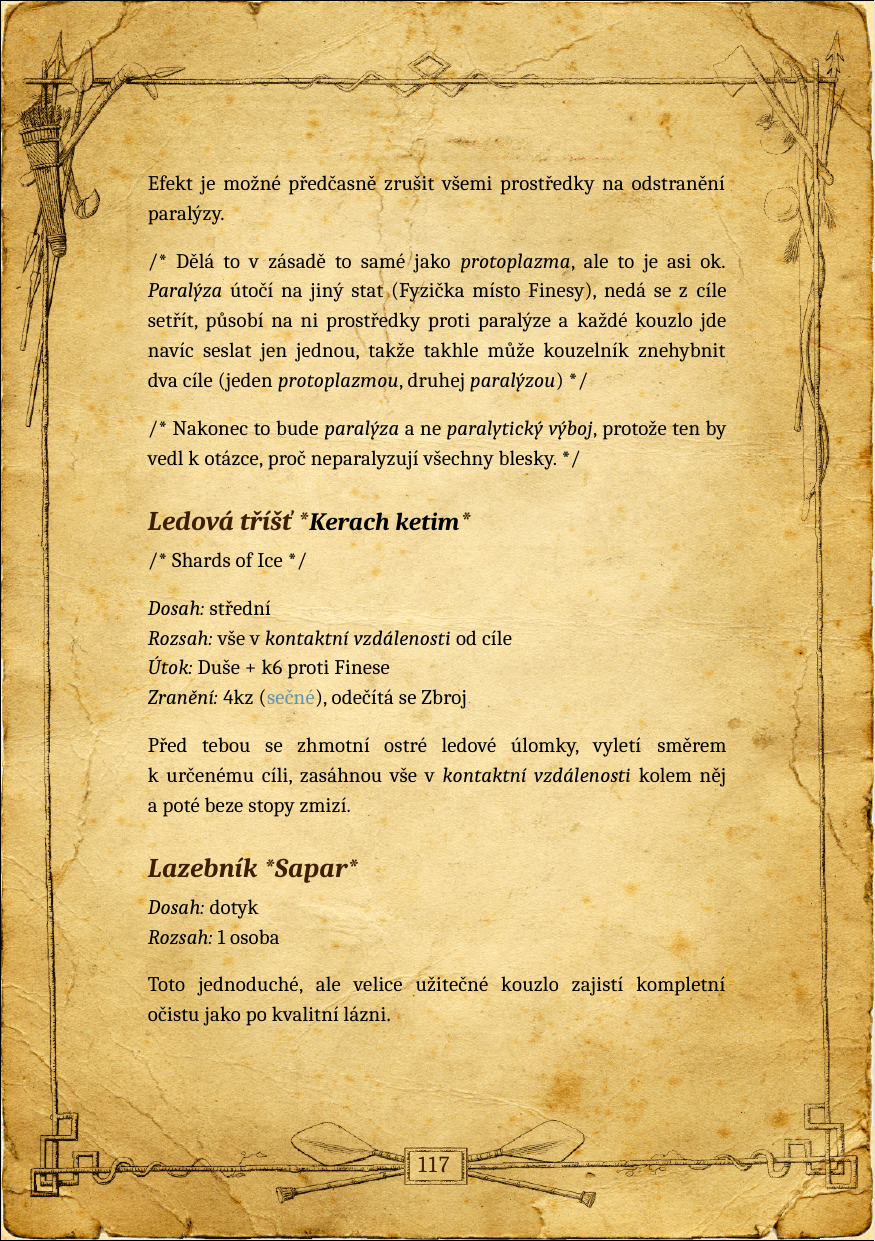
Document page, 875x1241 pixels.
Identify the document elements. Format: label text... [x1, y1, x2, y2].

text Toto jednoduché, ale velice užitečné kouzlo zajistí kompletní očistu jako po kvalitní lázni. [148, 973, 726, 1027]
text /* Nakonec to bude paralýza a⁠ ne paralytický výboj, protože ten by vedl k⁠ otázce, proč neparalyzují všechny blesky. */ [148, 416, 726, 470]
text /* Shards of Ice */ [148, 549, 726, 573]
picture [1, 1, 874, 1240]
text Dosah: střední Rozsah: vše v⁠ kontaktní vzdálenosti od cíle Útok: Duše + k6 proti Finese Zranění: 4kz (sečné), odečítá se Zbroj [148, 596, 726, 710]
subtitle Lazebník *Sapar* [148, 853, 726, 884]
subtitle Ledová tříšť *Kerach ketim* [148, 506, 726, 537]
text Před tebou se zhmotní ostré ledové úlomky, vyletí směrem k⁠ určenému cíli, zasáhnou vše v⁠ kontaktní vzdálenosti kolem něj a⁠ poté beze stopy zmizí. [148, 733, 726, 817]
text Efekt je možné předčasně zrušit všemi prostředky na odstranění paralýzy. [148, 172, 726, 226]
text Dosah: dotyk Rozsah: 1 osoba [148, 896, 726, 949]
text /* Dělá to v⁠ zásadě to samé jako protoplazma, ale to je asi ok. Paralýza útočí na jiný stat (Fyzička místo Finesy), nedá se z⁠ cíle setřít, působí na ni prostředky proti paralýze a⁠ každé kouzlo jde navíc seslat jen jednou, takže takhle může kouzelník znehybnit dva cíle (jeden protoplazmou, druhej paralýzou) */ [148, 249, 726, 393]
